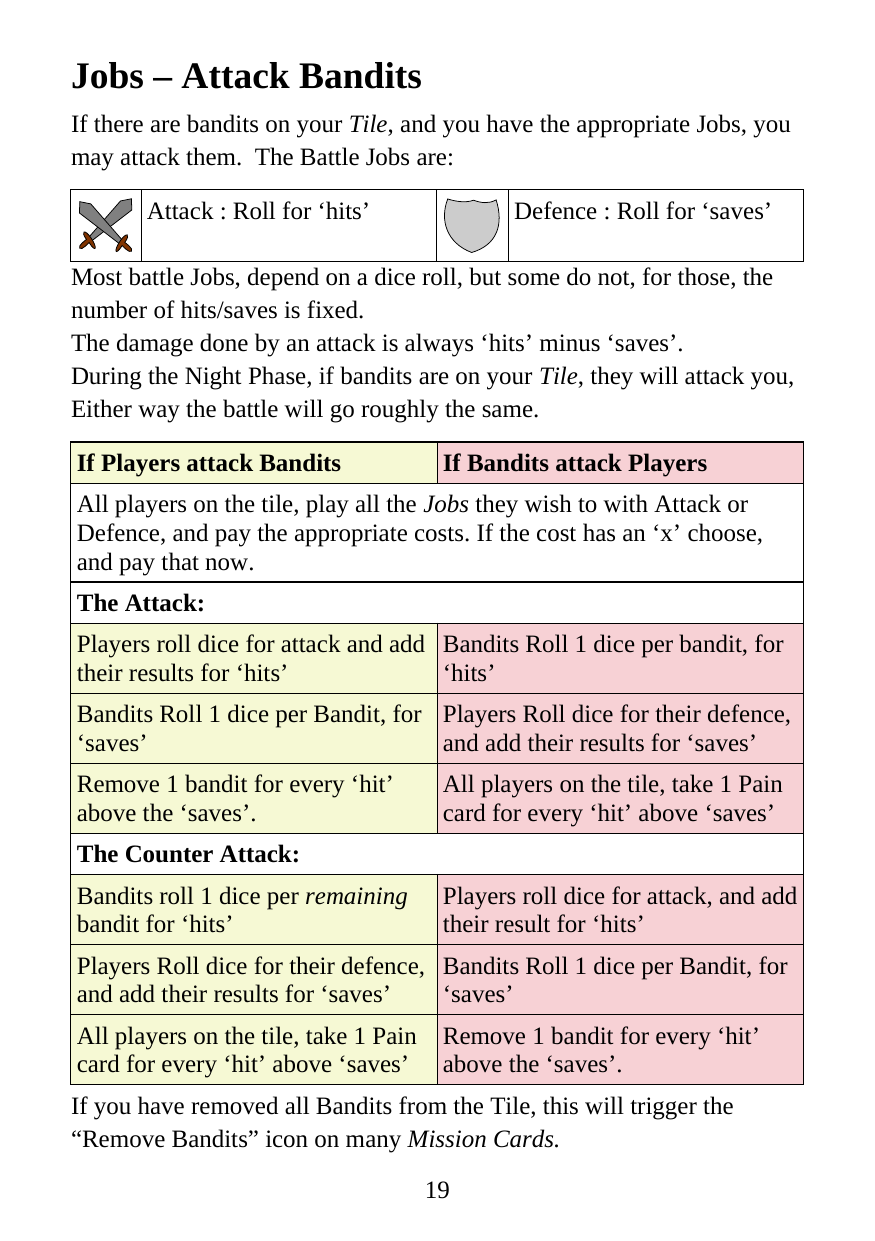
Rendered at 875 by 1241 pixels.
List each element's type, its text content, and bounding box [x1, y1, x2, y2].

subtitle Jobs – Attack Bandits [71, 53, 803, 96]
table_cell Remove 1 bandit for every ‘hit’ above the ‘saves’. [438, 1015, 803, 1084]
table_header [71, 190, 141, 261]
table_cell All players on the tile, take 1 Pain card for every ‘hit’ above ‘saves’ [71, 1015, 437, 1084]
table_header Attack : Roll for ‘hits’ [142, 190, 436, 261]
table_header If Bandits attack Players [438, 443, 803, 483]
table_cell Players Roll dice for their defence, and add their results for ‘saves’ [71, 945, 437, 1014]
text During the Night Phase, if bandits are on your Tile, they will attack you, Either way the battle will go roughly the same. [71, 361, 803, 423]
table_cell Bandits Roll 1 dice per Bandit, for ‘saves’ [438, 945, 803, 1014]
table_cell Remove 1 bandit for every ‘hit’ above the ‘saves’. [71, 764, 437, 833]
table_cell The Attack: [71, 583, 803, 623]
text Most battle Jobs, depend on a dice roll, but some do not, for those, the number of hits/saves is fixed. [71, 262, 803, 323]
text If you have removed all Bandits from the Tile, this will trigger the “Remove Bandits” icon on many Mission Cards. [71, 1091, 803, 1153]
table_header Defence : Roll for ‘saves’ [509, 190, 803, 261]
table_header If Players attack Bandits [71, 443, 437, 483]
table_cell Players roll dice for attack, and add their result for ‘hits’ [438, 875, 803, 944]
table_cell All players on the tile, take 1 Pain card for every ‘hit’ above ‘saves’ [438, 764, 803, 833]
table_cell Players roll dice for attack and add their results for ‘hits’ [71, 624, 437, 693]
table_cell Bandits roll 1 dice per remaining bandit for ‘hits’ [71, 875, 437, 944]
table_cell The Counter Attack: [71, 834, 803, 874]
table_header [437, 190, 508, 261]
text The damage done by an attack is always ‘hits’ minus ‘saves’. [71, 328, 803, 357]
table_cell All players on the tile, play all the Jobs they wish to with Attack or Defence, and pay the appropriate costs. If the cost has an ‘x’ choose, and pay that now. [71, 484, 803, 581]
table_cell Bandits Roll 1 dice per bandit, for ‘hits’ [438, 624, 803, 693]
table_cell Players Roll dice for their defence, and add their results for ‘saves’ [438, 694, 803, 763]
text If there are bandits on your Tile, and you have the appropriate Jobs, you may attack them. The Battle Jobs are: [71, 109, 803, 171]
table_cell Bandits Roll 1 dice per Bandit, for ‘saves’ [71, 694, 437, 763]
